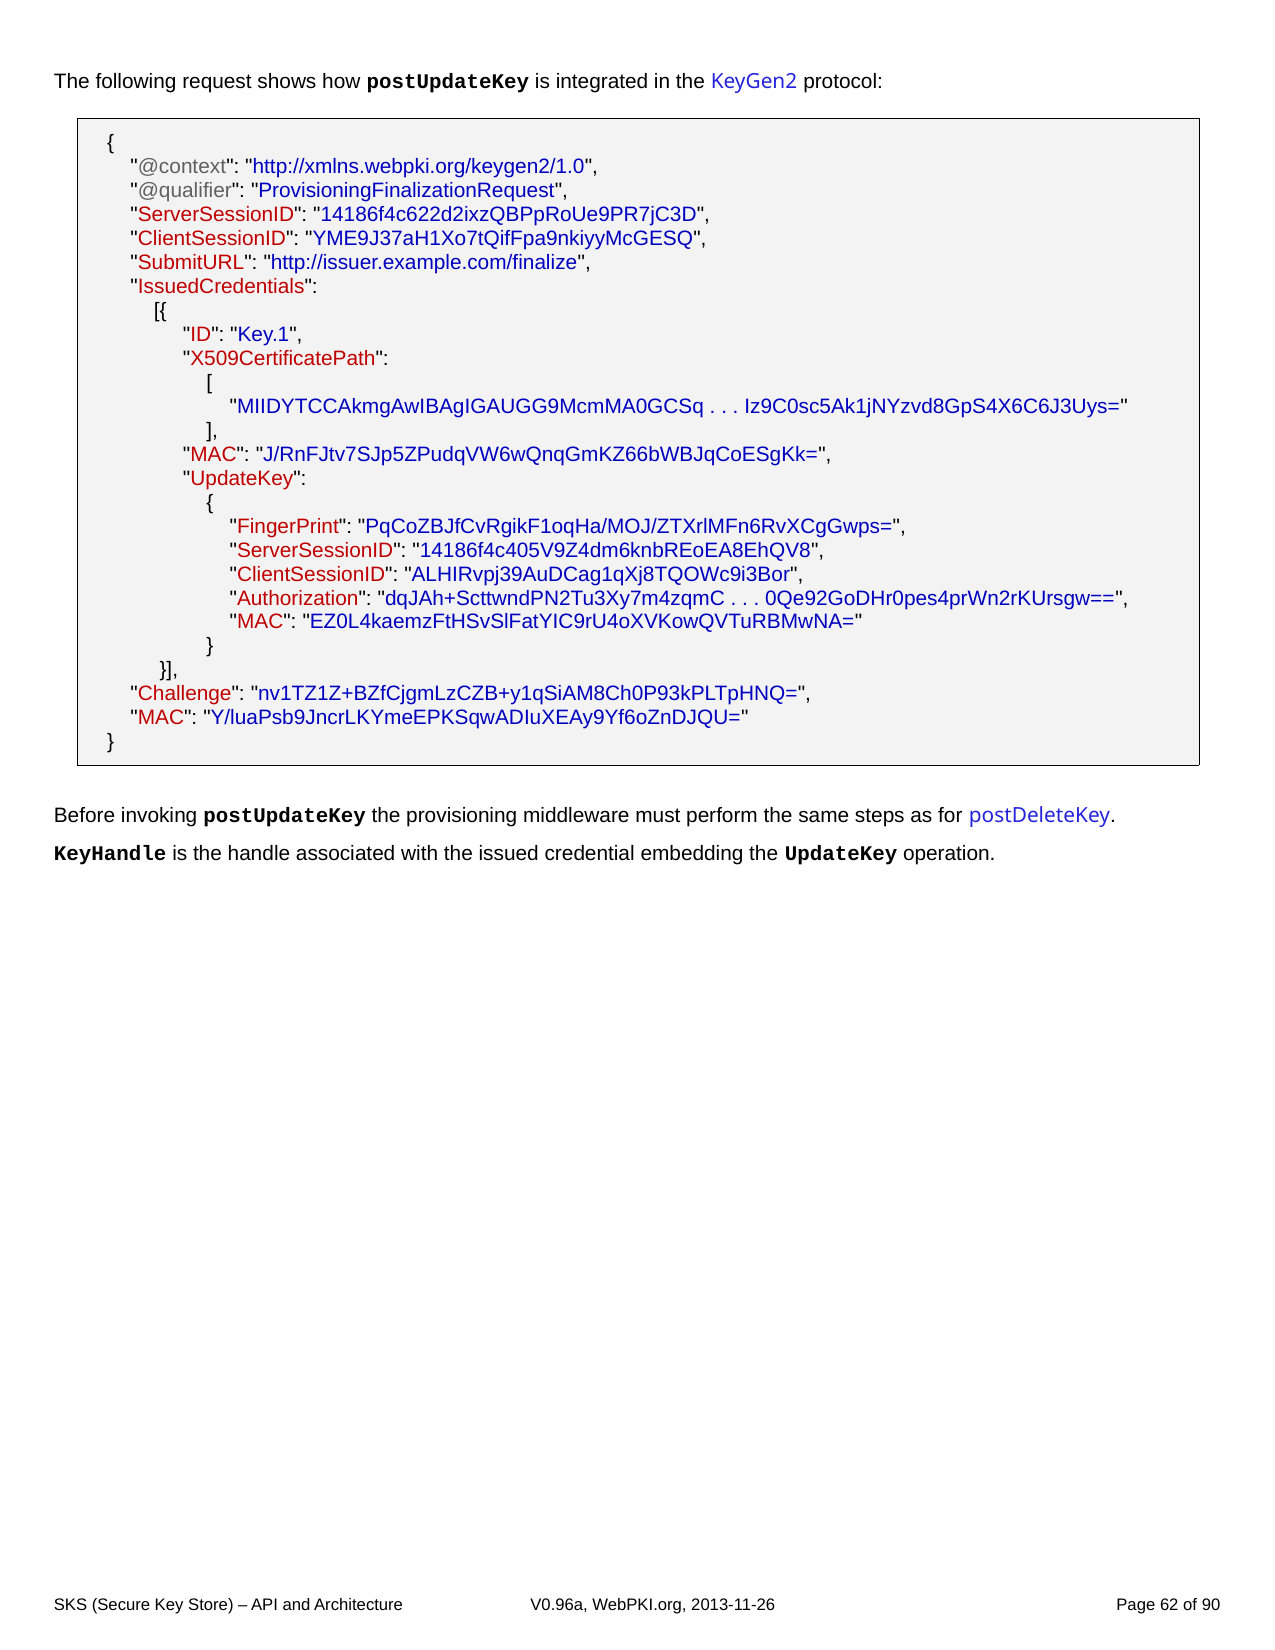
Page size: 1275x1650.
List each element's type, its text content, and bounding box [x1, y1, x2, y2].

text The following request shows how postUpdateKey is integrated in the KeyGen2 protocol: [54, 66, 1221, 118]
table_header { "@context": "http://xmlns.webpki.org/keygen2/1.0", "@qualifier": "ProvisioningFinalizationRequest", "ServerSessionID": "14186f4c622d2ixzQBPpRoUe9PR7jC3D", "ClientSessionID": "YME9J37aH1Xo7tQifFpa9nkiyyMcGESQ", "SubmitURL": "http://issuer.example.com/finalize", "IssuedCredentials": [{ "ID": "Key.1", "X509CertificatePath": [ "MIIDYTCCAkmgAwIBAgIGAUGG9McmMA0GCSq . . . Iz9C0sc5Ak1jNYzvd8GpS4X6C6J3Uys=" ], "MAC": "J/RnFJtv7SJp5ZPudqVW6wQnqGmKZ66bWBJqCoESgKk=", "UpdateKey": { "FingerPrint": "PqCoZBJfCvRgikF1oqHa/MOJ/ZTXrlMFn6RvXCgGwps=", "ServerSessionID": "14186f4c405V9Z4dm6knbREoEA8EhQV8", "ClientSessionID": "ALHIRvpj39AuDCag1qXj8TQOWc9i3Bor", "Authorization": "dqJAh+ScttwndPN2Tu3Xy7m4zqmC . . . 0Qe92GoDHr0pes4prWn2rKUrsgw==", "MAC": "EZ0L4kaemzFtHSvSlFatYIC9rU4oXVKowQVTuRBMwNA=" } }], "Challenge": "nv1TZ1Z+BZfCjgmLzCZB+y1qSiAM8Ch0P93kPLTpHNQ=", "MAC": "Y/luaPsb9JncrLKYmeEPKSqwADIuXEAy9Yf6oZnDJQU=" } [78, 119, 1199, 765]
text KeyHandle is the handle associated with the issued credential embedding the UpdateKey operation. [54, 841, 1221, 867]
text Before invoking postUpdateKey the provisioning middleware must perform the same steps as for postDeleteKey. [54, 801, 1221, 829]
